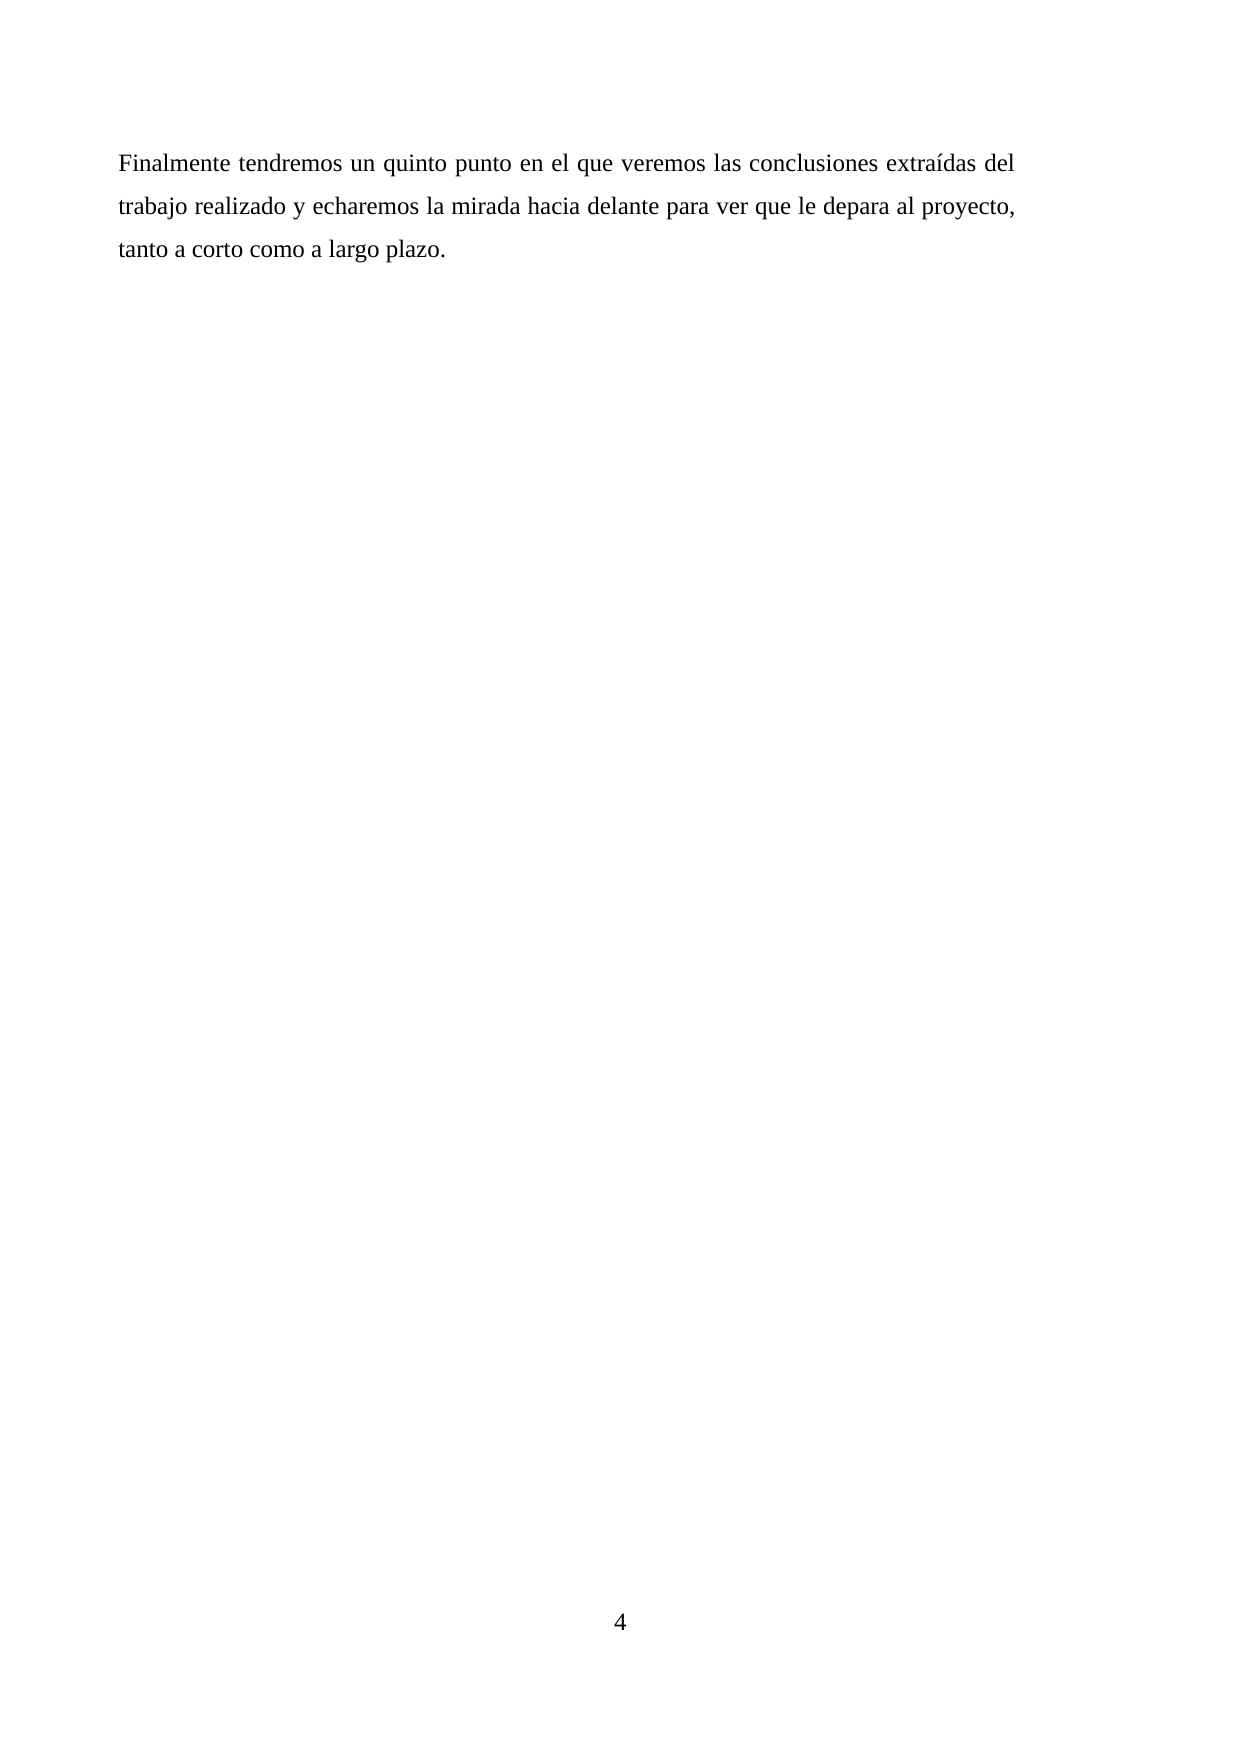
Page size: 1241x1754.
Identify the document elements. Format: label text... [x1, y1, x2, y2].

text Finalmente tendremos un quinto punto en el que veremos las conclusiones extraídas del trabajo realizado y echaremos la mirada hacia delante para ver que le depara al proyecto, tanto a corto como a largo plazo. [118, 148, 1017, 263]
